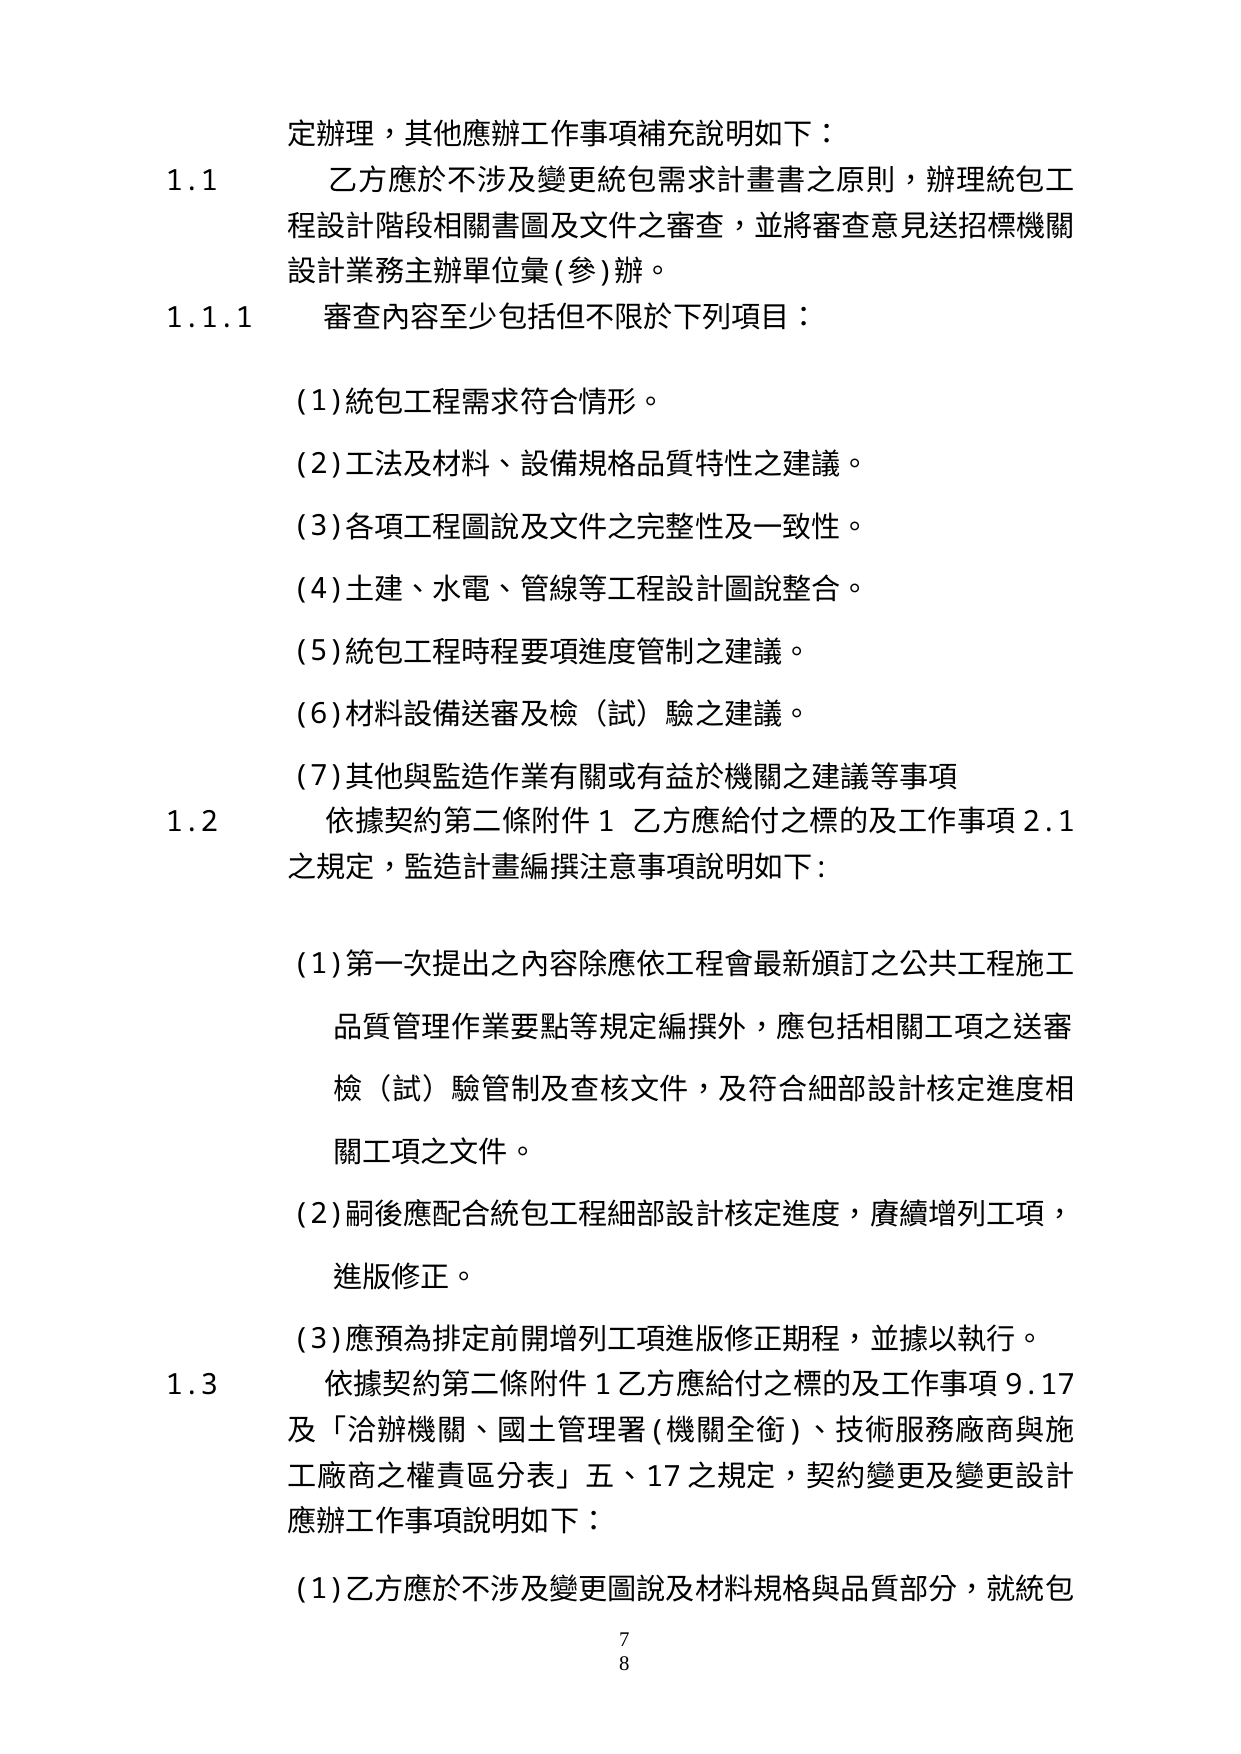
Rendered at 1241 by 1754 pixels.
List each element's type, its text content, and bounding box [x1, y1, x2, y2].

text 1.3 依據契約第二條附件1乙方應給付之標的及工作事項9.17及「洽辦機關、國土管理署(機關全銜)、技術服務廠商與施工廠商之權責區分表」五、17之規定，契約變更及變更設計應辦工作事項說明如下： [165, 1358, 1075, 1541]
text 定辦理，其他應辦工作事項補充說明如下： [165, 108, 1075, 153]
text (3)應預為排定前開增列工項進版修正期程，並據以執行。 [292, 1295, 1075, 1358]
text (7)其他與監造作業有關或有益於機關之建議等事項 [292, 733, 1075, 795]
text (6)材料設備送審及檢（試）驗之建議。 [292, 670, 1075, 733]
text 1.2 依據契約第二條附件1 乙方應給付之標的及工作事項2.1之規定，監造計畫編撰注意事項說明如下: [165, 795, 1075, 887]
text (5)統包工程時程要項進度管制之建議。 [292, 608, 1075, 670]
text (1)第一次提出之內容除應依工程會最新頒訂之公共工程施工品質管理作業要點等規定編撰外，應包括相關工項之送審、檢（試）驗管制及查核文件，及符合細部設計核定進度相關工項之文件。 [292, 920, 1075, 1170]
text (2)工法及材料、設備規格品質特性之建議。 [292, 420, 1075, 483]
text (3)各項工程圖說及文件之完整性及一致性。 [292, 483, 1075, 545]
text 1.1 乙方應於不涉及變更統包需求計畫書之原則，辦理統包工程設計階段相關書圖及文件之審查，並將審查意見送招標機關設計業務主辦單位彙(參)辦。 [165, 153, 1075, 291]
text (4)土建、水電、管線等工程設計圖說整合。 [292, 545, 1075, 608]
text 1.1.1 審查內容至少包括但不限於下列項目： [165, 291, 1075, 337]
text (1)乙方應於不涉及變更圖說及材料規格與品質部分，就統包 [292, 1545, 1075, 1608]
text (2)嗣後應配合統包工程細部設計核定進度，賡續增列工項，進版修正。 [292, 1170, 1075, 1295]
text (1)統包工程需求符合情形。 [292, 358, 1075, 420]
